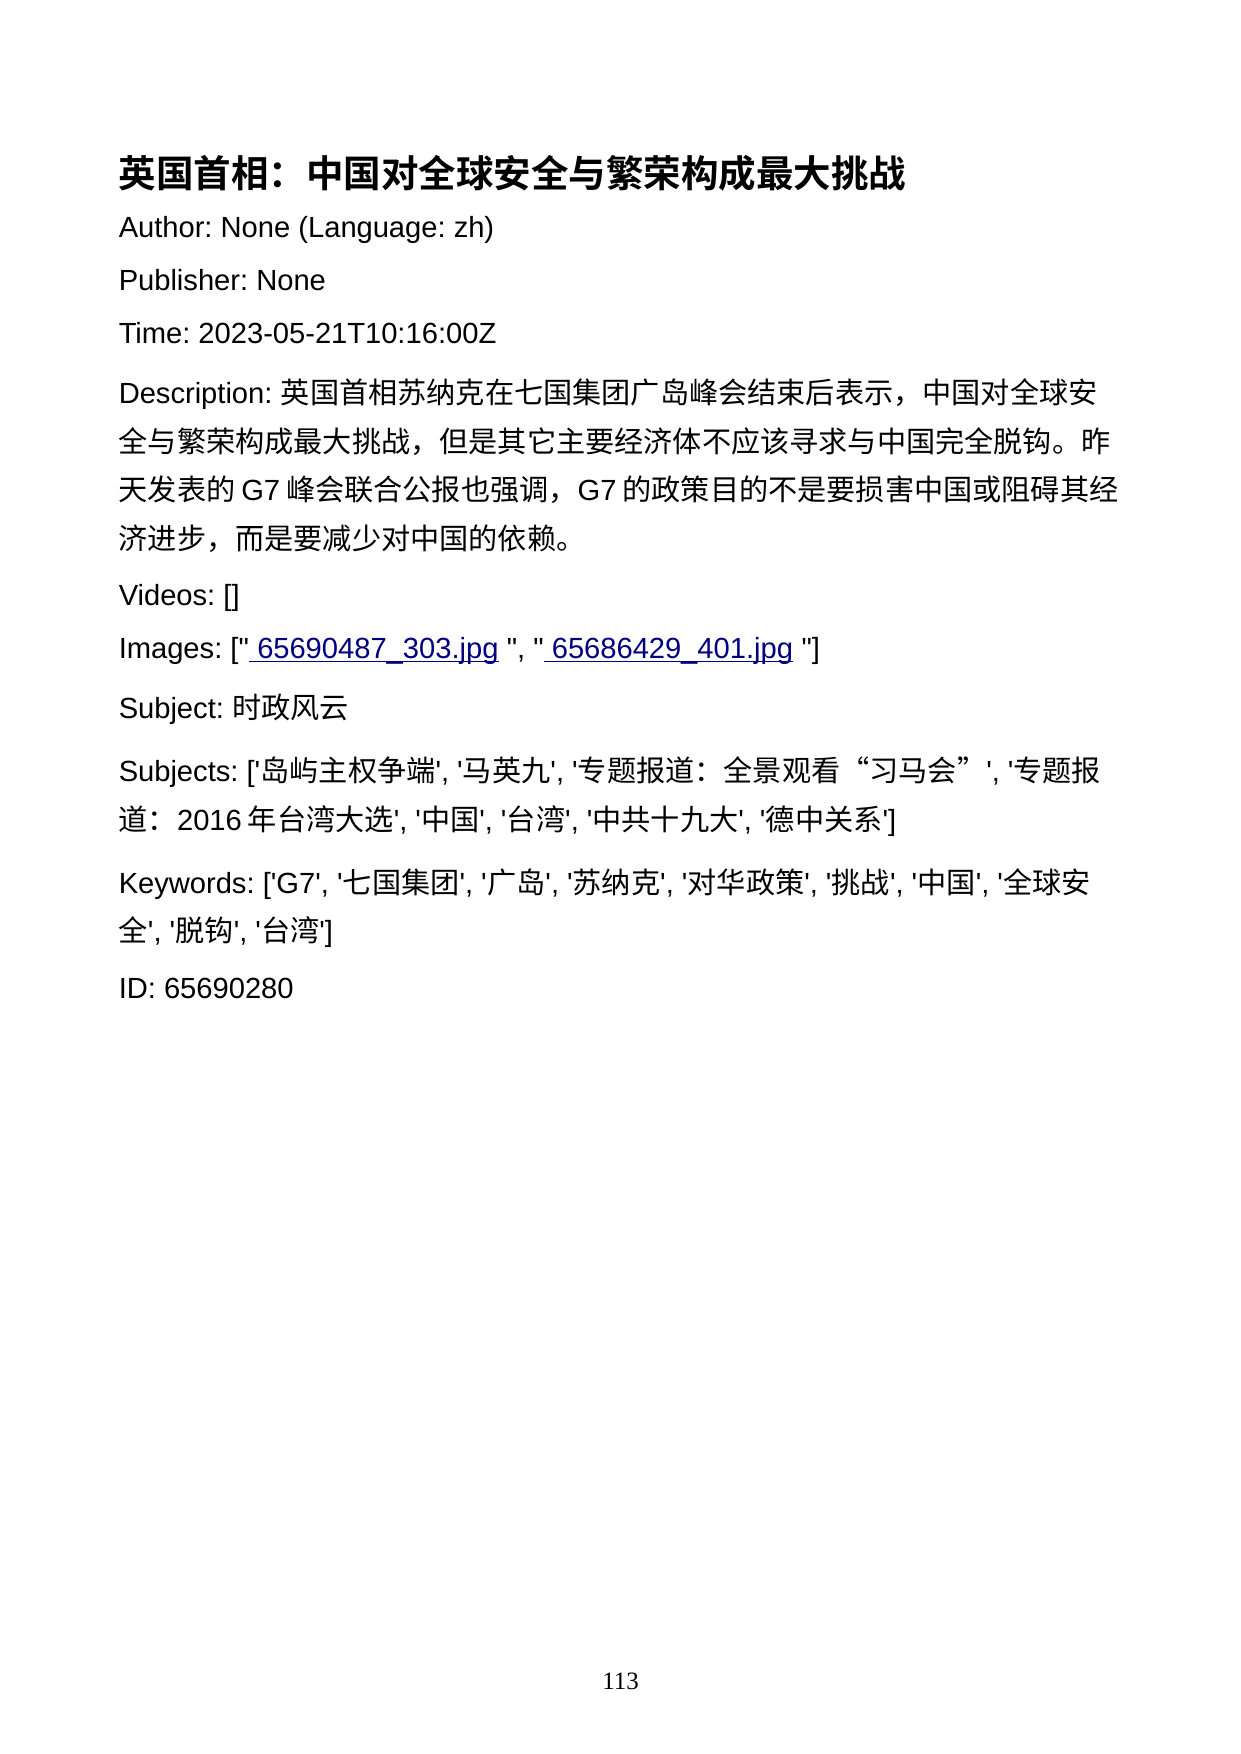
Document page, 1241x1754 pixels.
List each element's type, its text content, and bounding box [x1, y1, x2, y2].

text Publisher: None [118, 263, 1122, 297]
text Time: 2023-05-21T10:16:00Z [118, 317, 1122, 350]
text Videos: [] [118, 578, 1122, 612]
text Description: 英国首相苏纳克在七国集团广岛峰会结束后表示，中国对全球安全与繁荣构成最大挑战，但是其它主要经济体不应该寻求与中国完全脱钩。昨天发表的G7峰会联合公报也强调，G7的政策目的不是要损害中国或阻碍其经济进步，而是要减少对中国的依赖。 [118, 370, 1122, 558]
text Subject: 时政风云 [118, 685, 1122, 727]
text ID: 65690280 [118, 971, 1122, 1005]
text Subjects: ['岛屿主权争端', '马英九', '专题报道：全景观看“习马会”', '专题报道：2016年台湾大选', '中国', '台湾', '中共十九大', '德中关系'] [118, 748, 1122, 839]
text Keywords: ['G7', '七国集团', '广岛', '苏纳克', '对华政策', '挑战', '中国', '全球安全', '脱钩', '台湾'] [118, 859, 1122, 950]
text Author: None (Language: zh) [118, 210, 1122, 244]
text Images: [" 65690487_303.jpg ", " 65686429_401.jpg "] [118, 632, 1122, 665]
subtitle 英国首相：中国对全球安全与繁荣构成最大挑战 [118, 143, 1122, 198]
